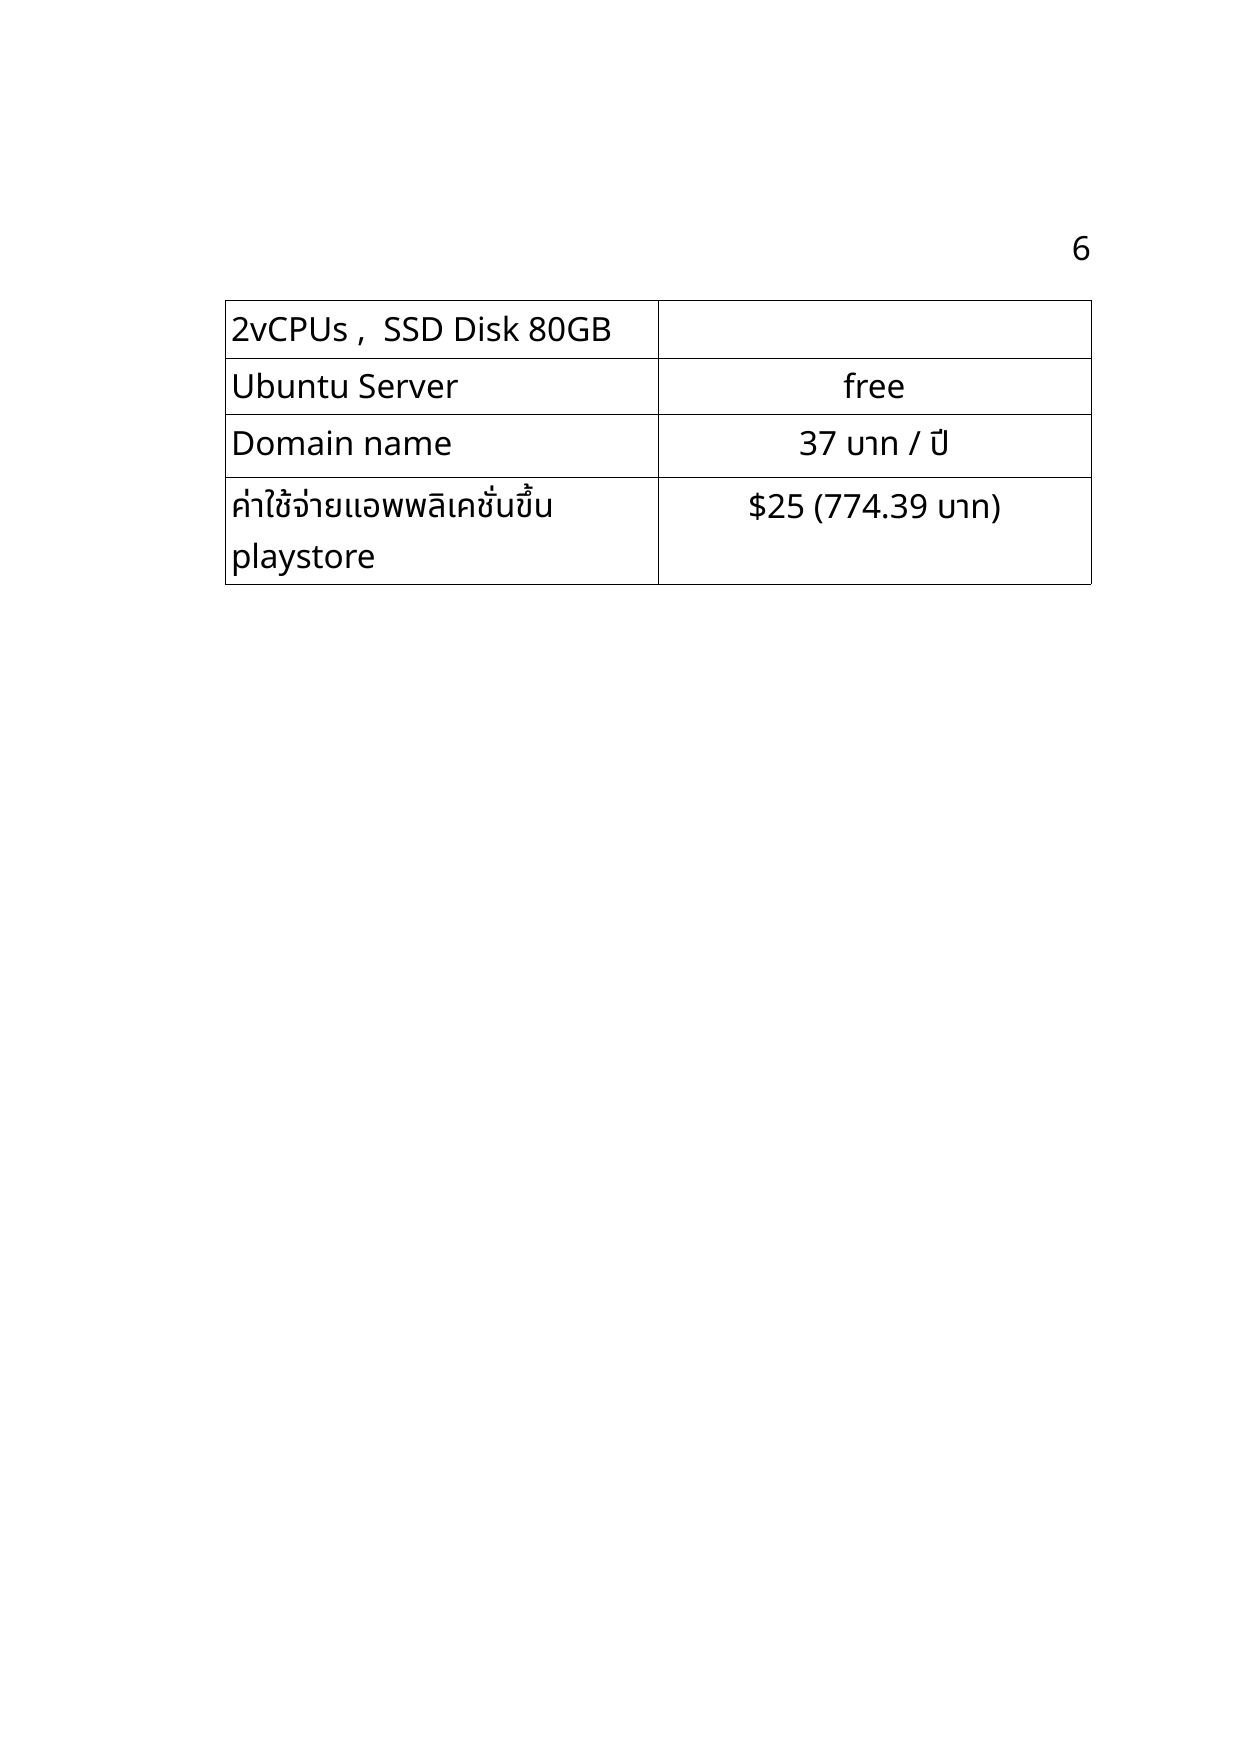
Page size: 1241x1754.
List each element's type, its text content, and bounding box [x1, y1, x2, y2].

table_cell free [659, 359, 1091, 414]
table_cell Ubuntu Server [226, 359, 658, 414]
table_cell 2vCPUs , SSD Disk 80GB [226, 301, 658, 357]
table_cell [659, 301, 1091, 357]
table_cell 37 บาท / ปี [659, 415, 1091, 477]
table_cell ค่าใช้จ่ายแอพพลิเคชั่นขึ้น playstore [226, 478, 658, 584]
table_cell Domain name [226, 415, 658, 477]
table_cell $25 (774.39 บาท) [659, 478, 1091, 584]
